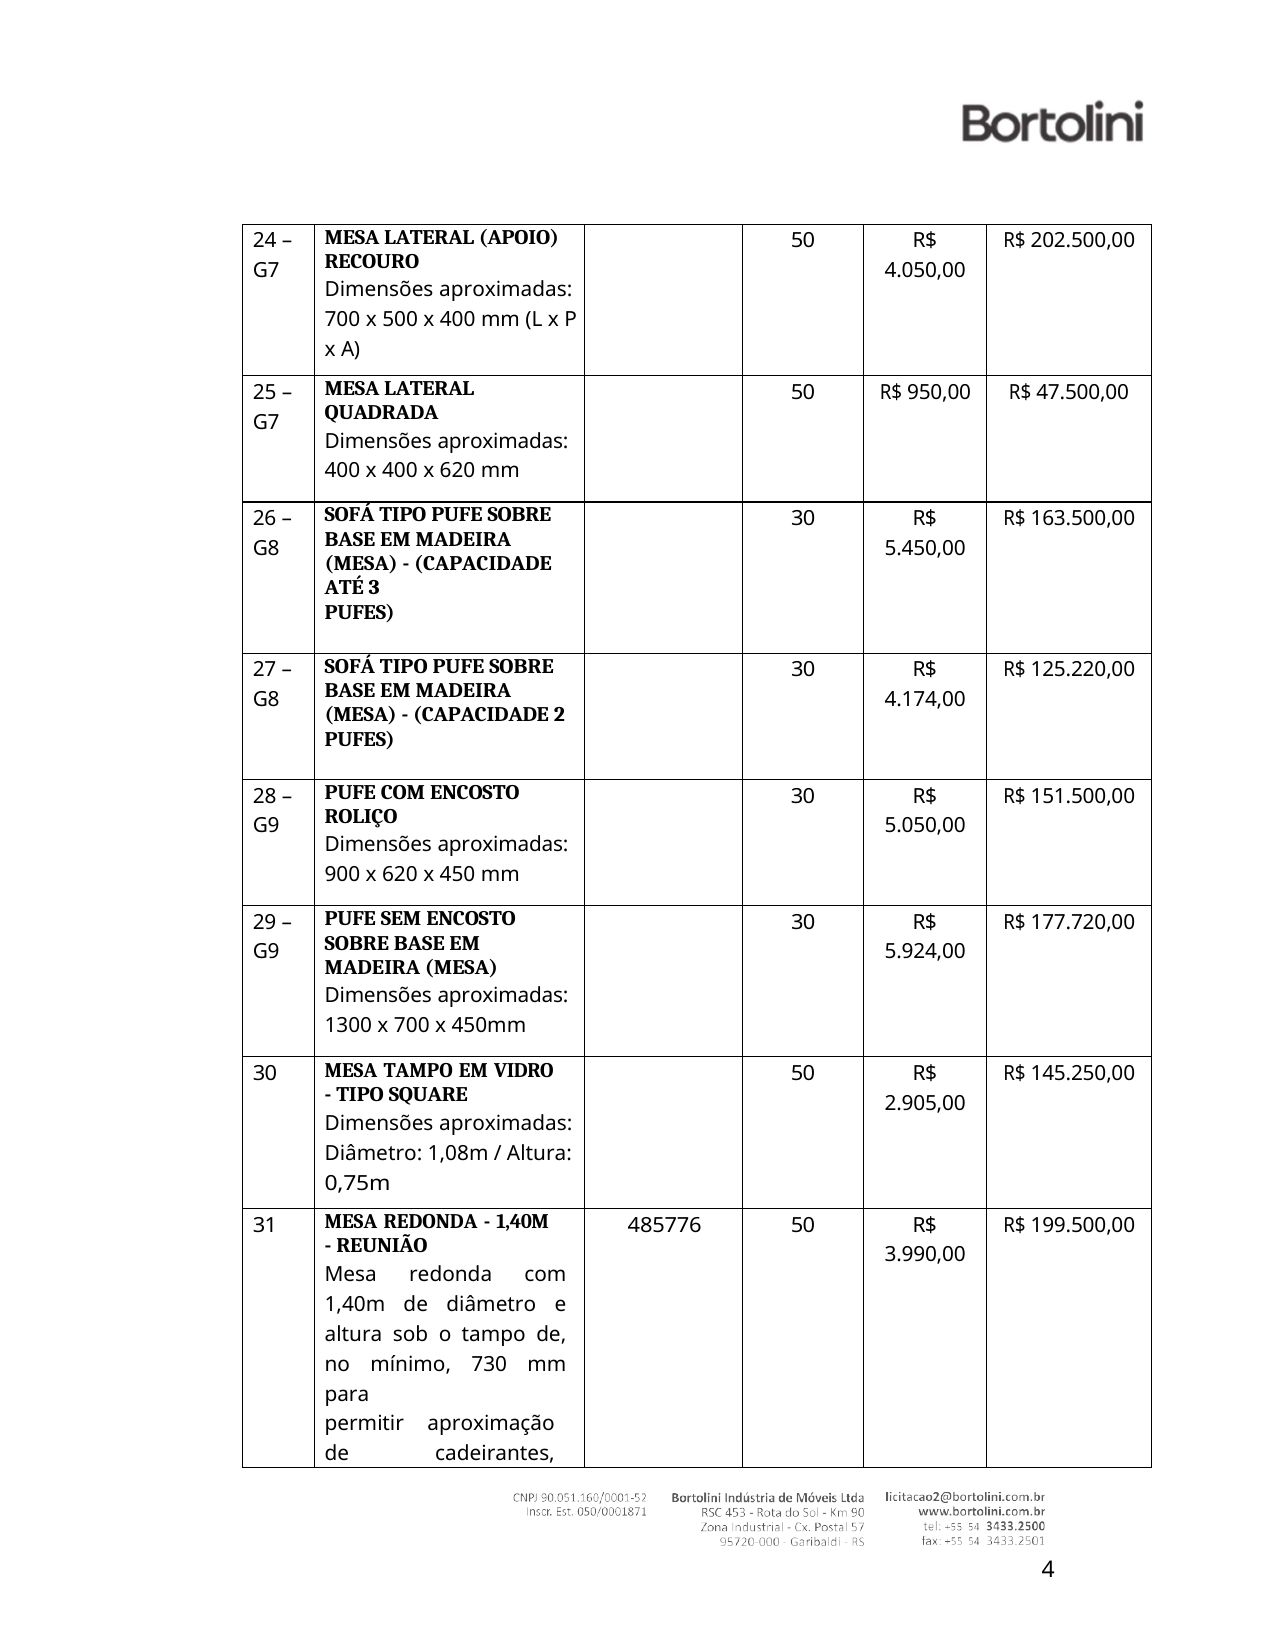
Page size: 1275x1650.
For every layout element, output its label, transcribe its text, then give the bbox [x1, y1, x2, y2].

table_cell 31 [243, 1209, 314, 1467]
table_cell 30 [743, 906, 863, 1056]
table_cell 50 [743, 1057, 863, 1208]
table_cell MESA TAMPO EM VIDRO - TIPO SQUARE Dimensões aproximadas: Diâmetro: 1,08m / Altura: 0,75m [315, 1057, 584, 1208]
table_cell [585, 780, 742, 905]
table_cell R$ 177.720,00 [987, 906, 1151, 1056]
table_cell R$ 145.250,00 [987, 1057, 1151, 1208]
table_cell R$ 163.500,00 [987, 503, 1151, 653]
table_header R$ 202.500,00 [987, 225, 1151, 375]
table_cell [585, 503, 742, 653]
table_cell R$ 5.050,00 [864, 780, 986, 905]
table_cell 26 – G8 [243, 503, 314, 653]
table_cell R$ 5.450,00 [864, 503, 986, 653]
table_cell 30 [243, 1057, 314, 1208]
table_cell SOFÁ TIPO PUFE SOBRE BASE EM MADEIRA (MESA) - (CAPACIDADE 2 PUFES) [315, 654, 584, 779]
table_cell PUFE COM ENCOSTO ROLIÇO Dimensões aproximadas: 900 x 620 x 450 mm [315, 780, 584, 905]
table_cell MESA REDONDA - 1,40M - REUNIÃO Mesa redonda com 1,40m de diâmetro e altura sob o tampo de, no mínimo, 730 mm para permitir aproximação de cadeirantes, [315, 1209, 584, 1467]
table_cell 30 [743, 780, 863, 905]
table_cell 27 – G8 [243, 654, 314, 779]
table_header R$ 4.050,00 [864, 225, 986, 375]
table_cell [585, 376, 742, 501]
table_cell R$ 2.905,00 [864, 1057, 986, 1208]
table_cell [585, 1057, 742, 1208]
table_cell R$ 5.924,00 [864, 906, 986, 1056]
table_cell R$ 151.500,00 [987, 780, 1151, 905]
table_cell 30 [743, 503, 863, 653]
table_cell 485776 [585, 1209, 742, 1467]
table_header [585, 225, 742, 375]
table_cell 25 – G7 [243, 376, 314, 501]
table_cell 50 [743, 1209, 863, 1467]
table_cell 28 – G9 [243, 780, 314, 905]
table_cell R$ 199.500,00 [987, 1209, 1151, 1467]
table_header 24 – G7 [243, 225, 314, 375]
table_cell R$ 47.500,00 [987, 376, 1151, 501]
table_header MESA LATERAL (APOIO) RECOURO Dimensões aproximadas: 700 x 500 x 400 mm (L x P x A) [315, 225, 584, 375]
table_cell R$ 3.990,00 [864, 1209, 986, 1467]
table_cell 30 [743, 654, 863, 779]
table_cell R$ 125.220,00 [987, 654, 1151, 779]
table_cell SOFÁ TIPO PUFE SOBRE BASE EM MADEIRA (MESA) - (CAPACIDADE ATÉ 3 PUFES) [315, 503, 584, 653]
table_cell 50 [743, 376, 863, 501]
table_cell R$ 4.174,00 [864, 654, 986, 779]
table_header 50 [743, 225, 863, 375]
table_cell 29 – G9 [243, 906, 314, 1056]
table_cell [585, 906, 742, 1056]
table_cell PUFE SEM ENCOSTO SOBRE BASE EM MADEIRA (MESA) Dimensões aproximadas: 1300 x 700 x 450mm [315, 906, 584, 1056]
table_cell R$ 950,00 [864, 376, 986, 501]
table_cell [585, 654, 742, 779]
table_cell MESA LATERAL QUADRADA Dimensões aproximadas: 400 x 400 x 620 mm [315, 376, 584, 501]
